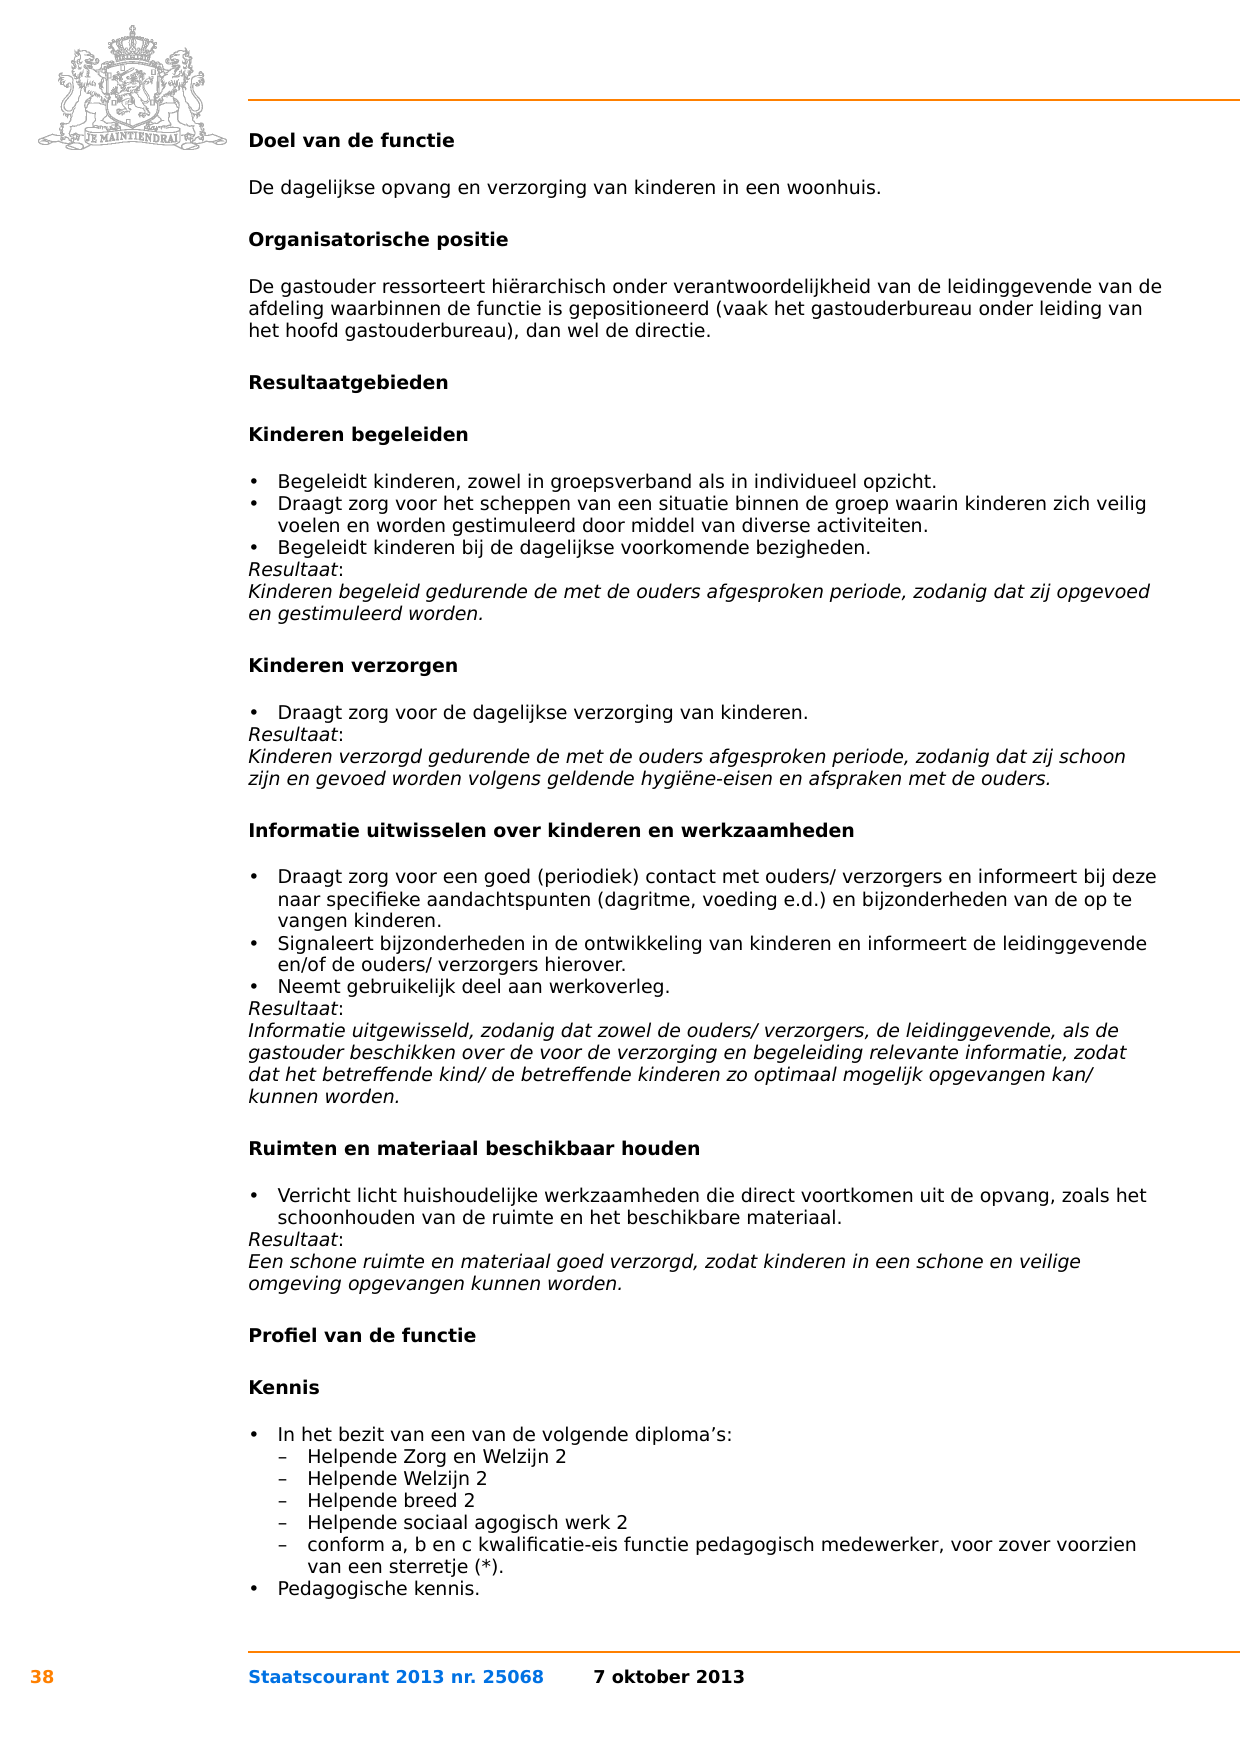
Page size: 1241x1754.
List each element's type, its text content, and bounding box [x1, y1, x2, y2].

text • Draagt zorg voor het scheppen van een situatie binnen de groep waarin kinderen zich veilig voelen en worden gestimuleerd door middel van diverse activiteiten. [248, 493, 1163, 537]
subtitle Kennis [248, 1377, 1163, 1399]
text Een schone ruimte en materiaal goed verzorgd, zodat kinderen in een schone en veilige omgeving opgevangen kunnen worden. [248, 1251, 1163, 1295]
text • Begeleidt kinderen bij de dagelijkse voorkomende bezigheden. [248, 537, 1163, 559]
text • Draagt zorg voor een goed (periodiek) contact met ouders/ verzorgers en informeert bij deze naar specifieke aandachtspunten (dagritme, voeding e.d.) en bijzonderheden van de op te vangen kinderen. [248, 866, 1163, 932]
text – Helpende Zorg en Welzijn 2 [278, 1446, 1163, 1468]
text Resultaat: [248, 998, 1163, 1020]
text • Begeleidt kinderen, zowel in groepsverband als in individueel opzicht. [248, 471, 1163, 493]
text • Verricht licht huishoudelijke werkzaamheden die direct voortkomen uit de opvang, zoals het schoonhouden van de ruimte en het beschikbare materiaal. [248, 1185, 1163, 1229]
text Resultaat: [248, 1229, 1163, 1251]
text – conform a, b en c kwalificatie-eis functie pedagogisch medewerker, voor zover voorzien van een sterretje (*). [278, 1534, 1163, 1578]
subtitle Profiel van de functie [248, 1325, 1163, 1347]
subtitle Ruimten en materiaal beschikbaar houden [248, 1138, 1163, 1160]
text – Helpende breed 2 [278, 1490, 1163, 1512]
text Kinderen begeleid gedurende de met de ouders afgesproken periode, zodanig dat zij opgevoed en gestimuleerd worden. [248, 581, 1163, 624]
text • Signaleert bijzonderheden in de ontwikkeling van kinderen en informeert de leidinggevende en/of de ouders/ verzorgers hierover. [248, 932, 1163, 976]
text Informatie uitgewisseld, zodanig dat zowel de ouders/ verzorgers, de leidinggevende, als de gastouder beschikken over de voor de verzorging en begeleiding relevante informatie, zodat dat het betreffende kind/ de betreffende kinderen zo optimaal mogelijk opgevangen kan/ kunnen worden. [248, 1020, 1163, 1108]
text Resultaat: [248, 723, 1163, 746]
subtitle Kinderen verzorgen [248, 654, 1163, 677]
text Resultaat: [248, 559, 1163, 581]
subtitle Doel van de functie [248, 130, 1163, 152]
picture [38, 25, 227, 150]
subtitle Kinderen begeleiden [248, 424, 1163, 446]
text – Helpende Welzijn 2 [278, 1468, 1163, 1490]
text • Neemt gebruikelijk deel aan werkoverleg. [248, 976, 1163, 998]
text Kinderen verzorgd gedurende de met de ouders afgesproken periode, zodanig dat zij schoon zijn en gevoed worden volgens geldende hygiëne-eisen en afspraken met de ouders. [248, 746, 1163, 789]
text • In het bezit van een van de volgende diploma’s: [248, 1424, 1163, 1446]
text De dagelijkse opvang en verzorging van kinderen in een woonhuis. [248, 177, 1163, 199]
text • Draagt zorg voor de dagelijkse verzorging van kinderen. [248, 702, 1163, 723]
text – Helpende sociaal agogisch werk 2 [278, 1512, 1163, 1534]
subtitle Resultaatgebieden [248, 372, 1163, 394]
text De gastouder ressorteert hiërarchisch onder verantwoordelijkheid van de leidinggevende van de afdeling waarbinnen de functie is gepositioneerd (vaak het gastouderbureau onder leiding van het hoofd gastouderbureau), dan wel de directie. [248, 276, 1163, 342]
text • Pedagogische kennis. [248, 1578, 1163, 1600]
subtitle Informatie uitwisselen over kinderen en werkzaamheden [248, 819, 1163, 841]
subtitle Organisatorische positie [248, 229, 1163, 251]
